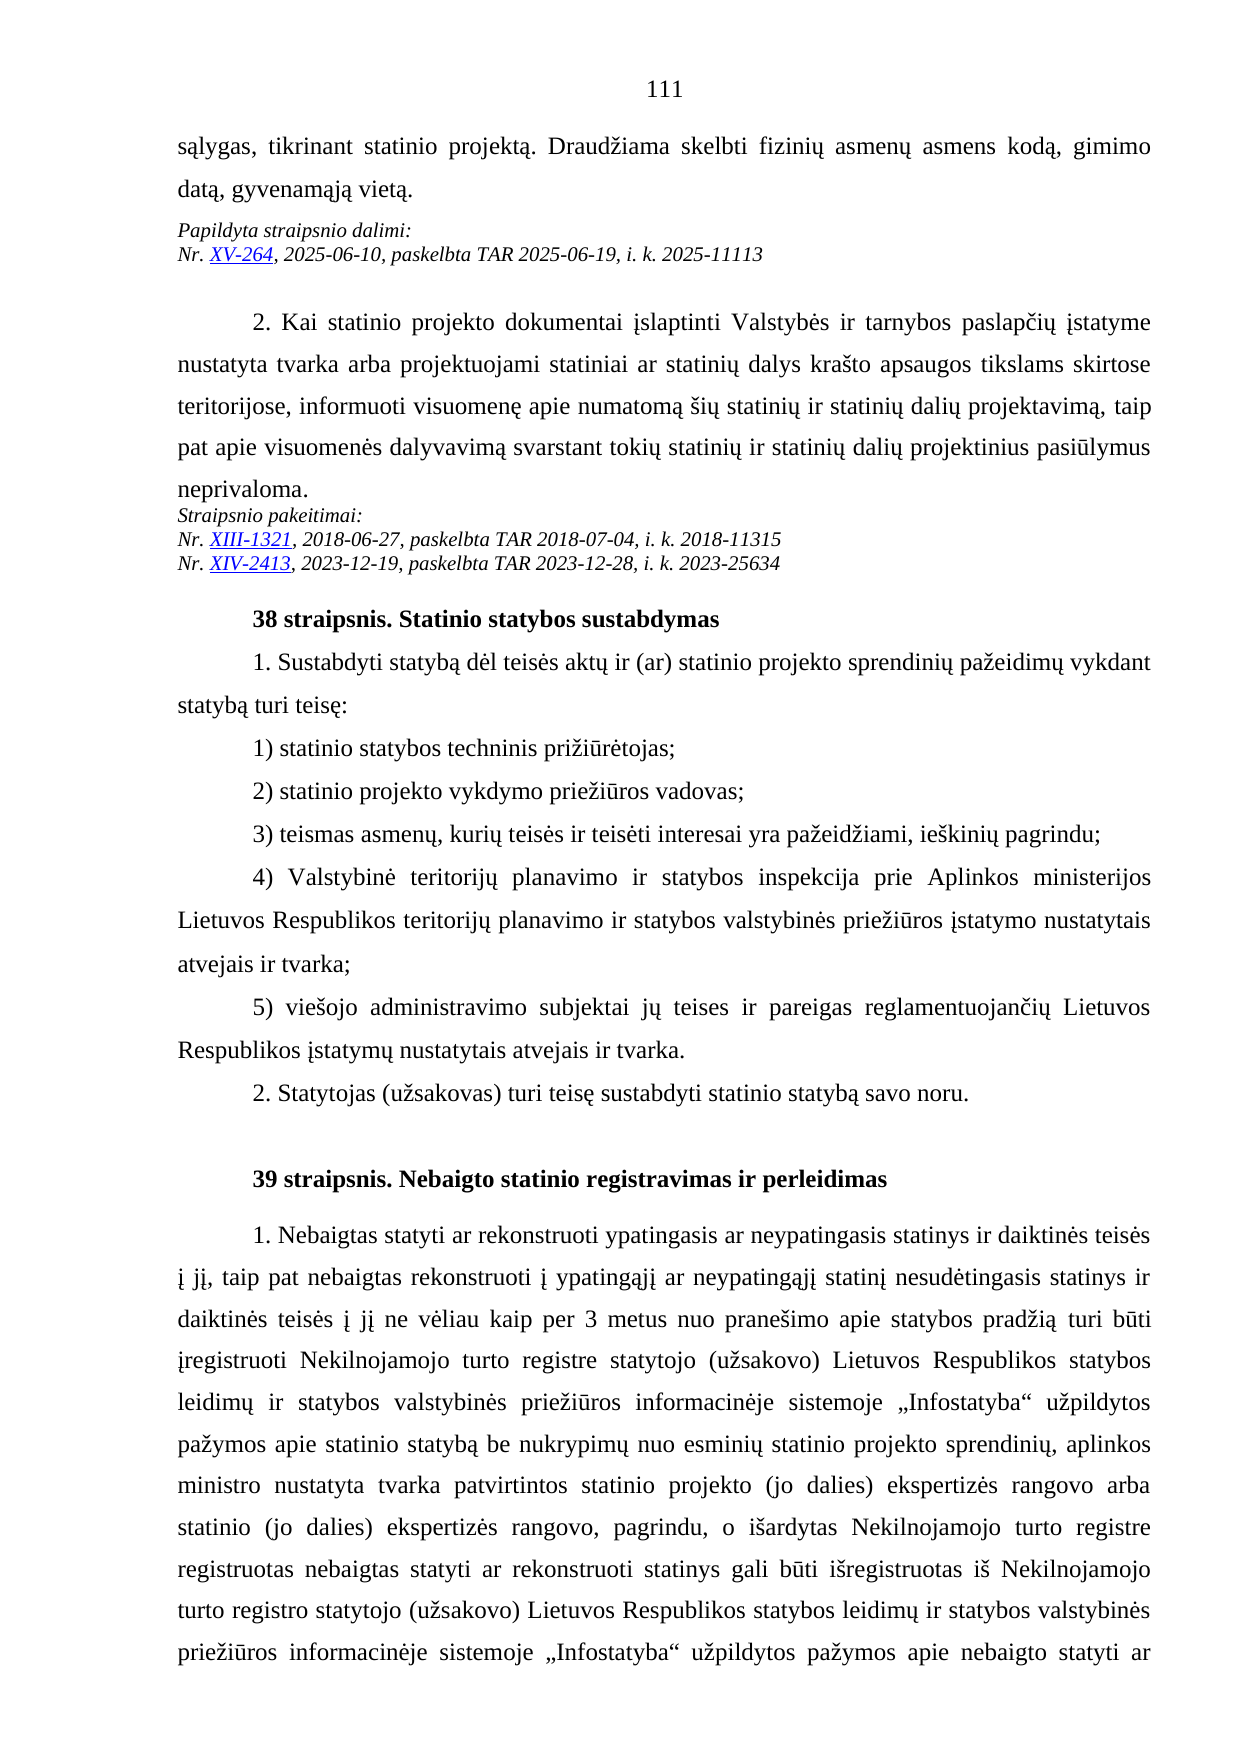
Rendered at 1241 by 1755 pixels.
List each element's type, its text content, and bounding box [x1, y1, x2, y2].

text sąlygas, tikrinant statinio projektą. Draudžiama skelbti fizinių asmenų asmens kodą, gimimo datą, gyvenamąją vietą. [177, 131, 1152, 203]
text 1. Nebaigtas statyti ar rekonstruoti ypatingasis ar neypatingasis statinys ir daiktinės teisės į jį, taip pat nebaigtas rekonstruoti į ypatingąjį ar neypatingąjį statinį nesudėtingasis statinys ir daiktinės teisės į jį ne vėliau kaip per 3 metus nuo pranešimo apie statybos pradžią turi būti įregistruoti Nekilnojamojo turto registre statytojo (užsakovo) Lietuvos Respublikos statybos leidimų ir statybos valstybinės priežiūros informacinėje sistemoje „Infostatyba“ užpildytos pažymos apie statinio statybą be nukrypimų nuo esminių statinio projekto sprendinių, aplinkos ministro nustatyta tvarka patvirtintos statinio projekto (jo dalies) ekspertizės rangovo arba statinio (jo dalies) ekspertizės rangovo, pagrindu, o išardytas Nekilnojamojo turto registre registruotas nebaigtas statyti ar rekonstruoti statinys gali būti išregistruotas iš Nekilnojamojo turto registro statytojo (užsakovo) Lietuvos Respublikos statybos leidimų ir statybos valstybinės priežiūros informacinėje sistemoje „Infostatyba“ užpildytos pažymos apie nebaigto statyti ar [177, 1207, 1152, 1666]
text 5) viešojo administravimo subjektai jų teises ir pareigas reglamentuojančių Lietuvos Respublikos įstatymų nustatytais atvejais ir tvarka. [177, 992, 1152, 1064]
text 1. Sustabdyti statybą dėl teisės aktų ir (ar) statinio projekto sprendinių pažeidimų vykdant statybą turi teisę: [177, 647, 1152, 719]
text Nr. XV-264, 2025-06-10, paskelbta TAR 2025-06-19, i. k. 2025-11113 [177, 242, 1152, 266]
text Papildyta straipsnio dalimi: [177, 218, 1152, 242]
text 39 straipsnis. Nebaigto statinio registravimas ir perleidimas [177, 1164, 1152, 1193]
text 38 straipsnis. Statinio statybos sustabdymas [177, 604, 1152, 632]
text 3) teismas asmenų, kurių teisės ir teisėti interesai yra pažeidžiami, ieškinių pagrindu; [177, 819, 1152, 848]
text Straipsnio pakeitimai: [177, 503, 1152, 527]
text 2. Kai statinio projekto dokumentai įslaptinti Valstybės ir tarnybos paslapčių įstatyme nustatyta tvarka arba projektuojami statiniai ar statinių dalys krašto apsaugos tikslams skirtose teritorijose, informuoti visuomenę apie numatomą šių statinių ir statinių dalių projektavimą, taip pat apie visuomenės dalyvavimą svarstant tokių statinių ir statinių dalių projektinius pasiūlymus neprivaloma. [177, 294, 1152, 503]
text 2. Statytojas (užsakovas) turi teisę sustabdyti statinio statybą savo noru. [177, 1078, 1152, 1107]
text 1) statinio statybos techninis prižiūrėtojas; [177, 733, 1152, 762]
text 2) statinio projekto vykdymo priežiūros vadovas; [177, 776, 1152, 805]
text Nr. XIII-1321, 2018-06-27, paskelbta TAR 2018-07-04, i. k. 2018-11315 [177, 527, 1152, 551]
text 4) Valstybinė teritorijų planavimo ir statybos inspekcija prie Aplinkos ministerijos Lietuvos Respublikos teritorijų planavimo ir statybos valstybinės priežiūros įstatymo nustatytais atvejais ir tvarka; [177, 862, 1152, 977]
text Nr. XIV-2413, 2023-12-19, paskelbta TAR 2023-12-28, i. k. 2023-25634 [177, 551, 1152, 575]
